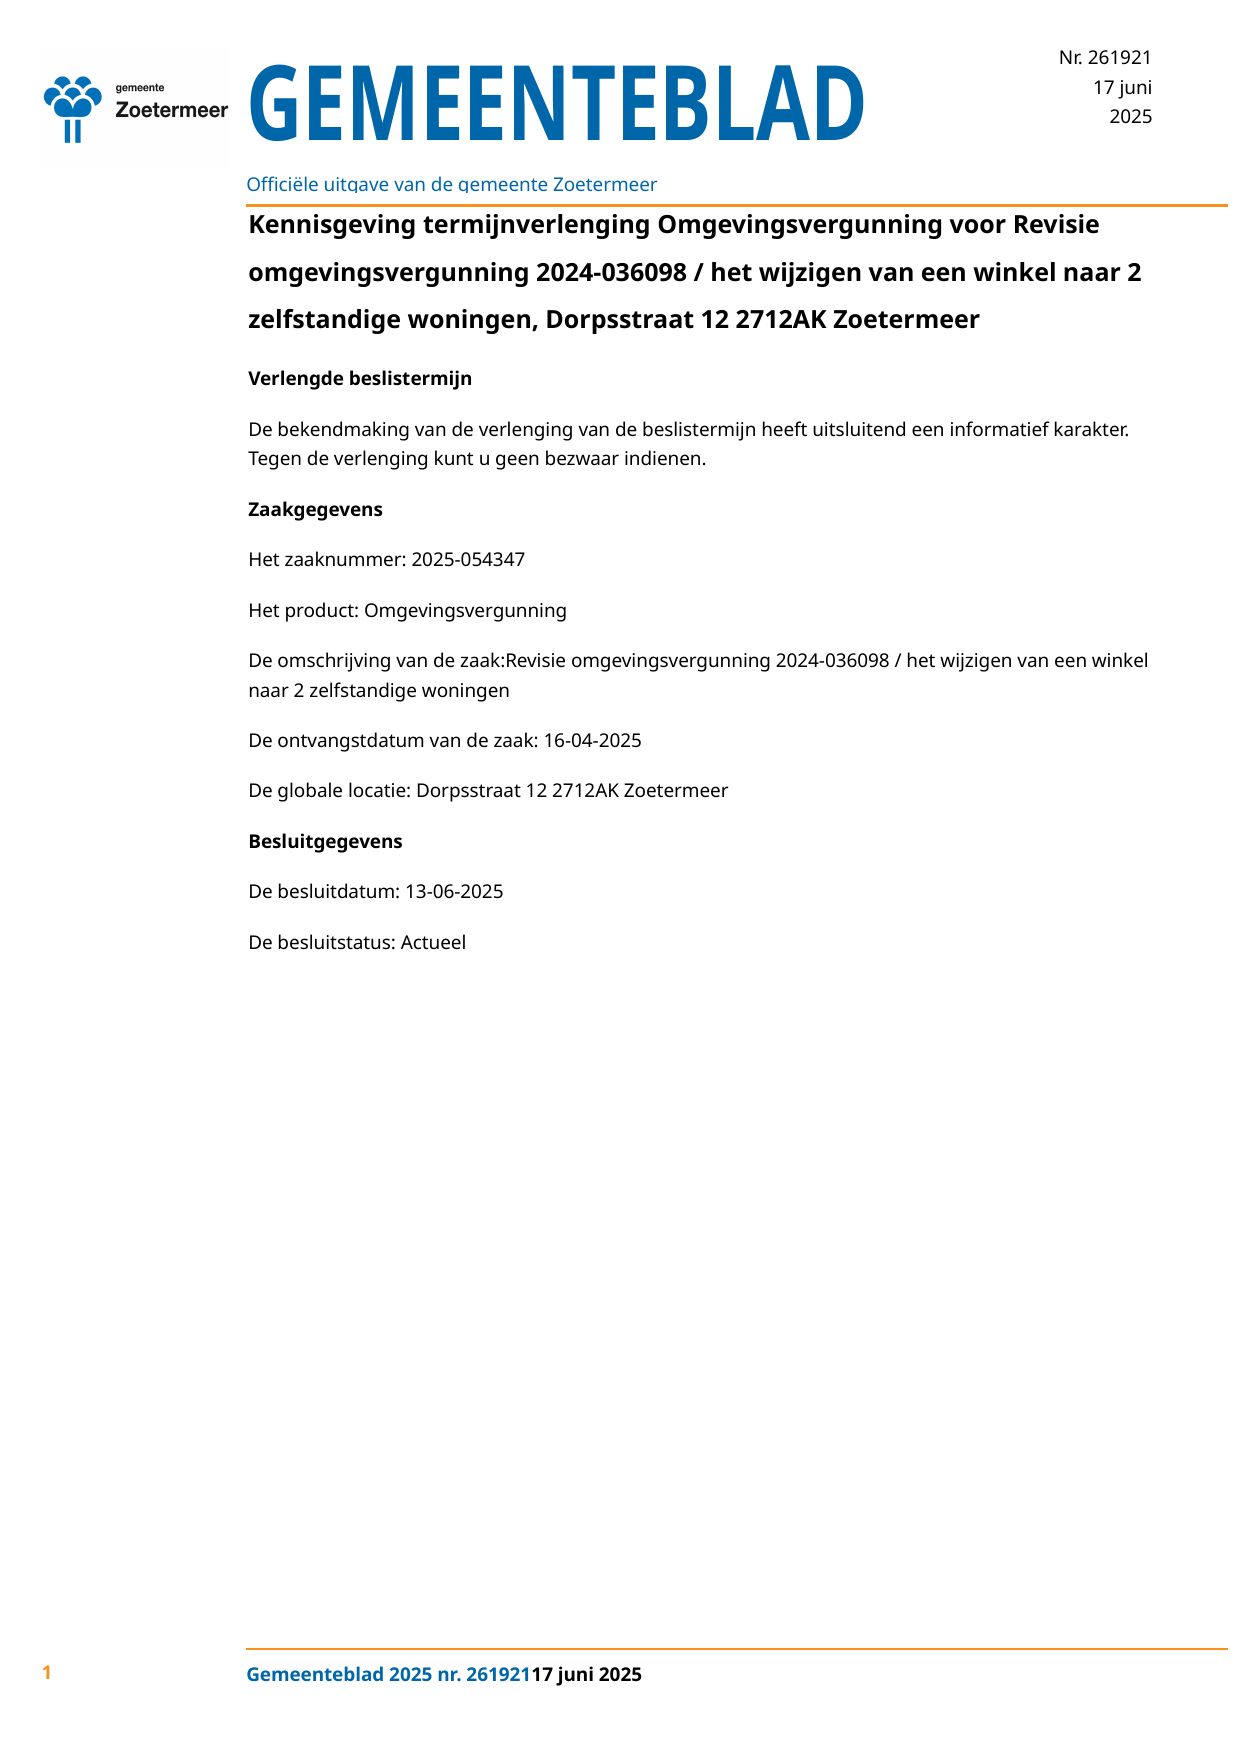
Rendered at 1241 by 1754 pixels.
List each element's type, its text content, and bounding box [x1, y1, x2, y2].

text De omschrijving van de zaak:Revisie omgevingsvergunning 2024-036098 / het wijzigen van een winkel naar 2 zelfstandige woningen [248, 647, 1152, 702]
text De globale locatie: Dorpsstraat 12 2712AK Zoetermeer [248, 778, 1152, 803]
text Besluitgegevens [248, 828, 1152, 854]
text Zaakgegevens [248, 496, 1152, 522]
text De ontvangstdatum van de zaak: 16-04-2025 [248, 727, 1152, 753]
text Verlengde beslistermijn [248, 366, 1152, 391]
text De besluitdatum: 13-06-2025 [248, 878, 1152, 904]
text Het zaaknummer: 2025-054347 [248, 546, 1152, 572]
text Kennisgeving termijnverlenging Omgevingsvergunning voor Revisie omgevingsvergunning 2024-036098 / het wijzigen van een winkel naar 2 zelfstandige woningen, Dorpsstraat 12 2712AK Zoetermeer [248, 207, 1152, 336]
picture [41, 47, 231, 172]
text Het product: Omgevingsvergunning [248, 597, 1152, 622]
text De bekendmaking van de verlenging van de beslistermijn heeft uitsluitend een informatief karakter. Tegen de verlenging kunt u geen bezwaar indienen. [248, 416, 1152, 471]
text De besluitstatus: Actueel [248, 929, 1152, 954]
